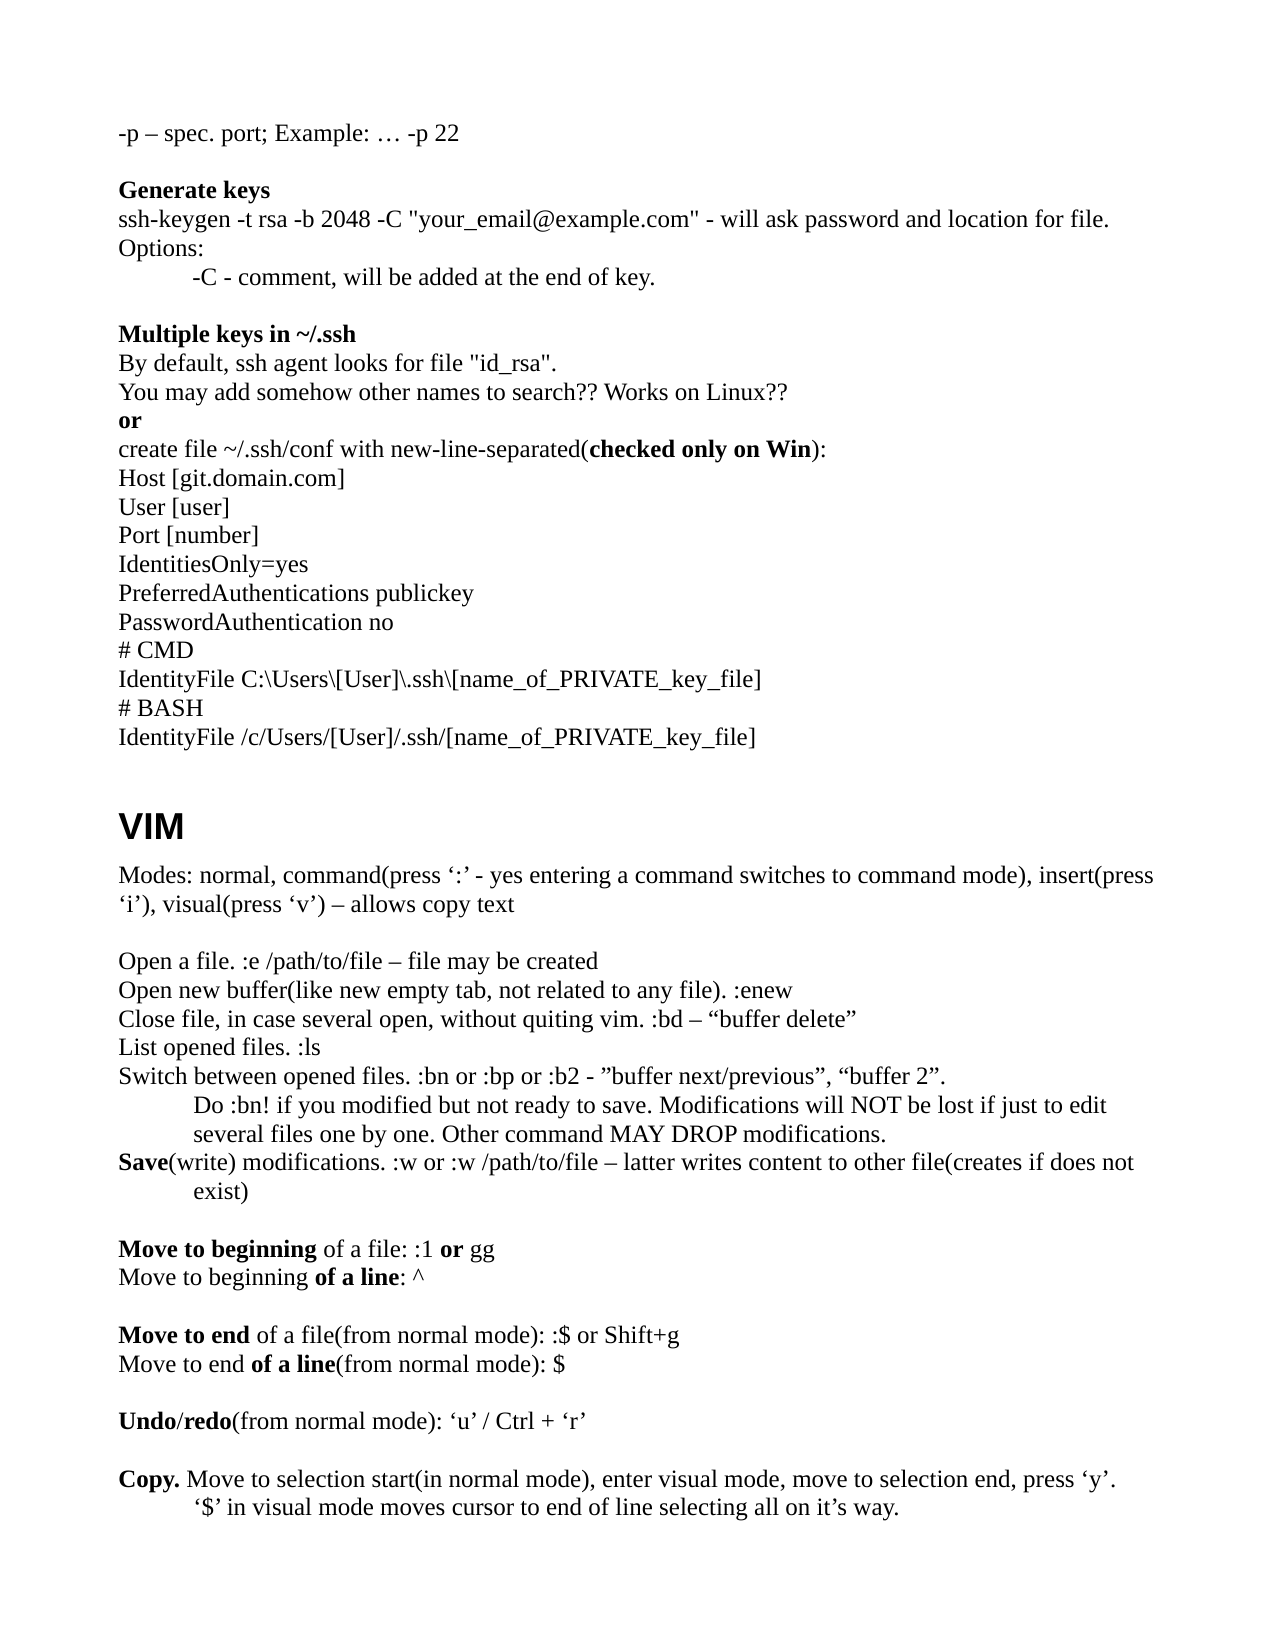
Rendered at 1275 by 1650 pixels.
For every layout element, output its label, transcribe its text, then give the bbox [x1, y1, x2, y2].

text IdentityFile /c/Users/[User]/.ssh/[name_of_PRIVATE_key_file] [118, 722, 1157, 751]
text Port [number] [118, 521, 1157, 549]
subtitle VIM [118, 804, 1157, 847]
text You may add somehow other names to search?? Works on Linux?? [118, 377, 1157, 406]
text -p – spec. port; Example: … -p 22 [118, 118, 1157, 147]
text Do :bn! if you modified but not ready to save. Modifications will NOT be lost if just to edit several files one by one. Other command MAY DROP modifications. [193, 1090, 1157, 1147]
text Multiple keys in ~/.ssh [118, 319, 1157, 348]
text Generate keys [118, 176, 1157, 204]
text Undo/redo(from normal mode): ‘u’ / Ctrl + ‘r’ [118, 1406, 1157, 1435]
text IdentitiesOnly=yes [118, 549, 1157, 578]
text Open a file. :e /path/to/file – file may be created [118, 946, 1157, 975]
text PasswordAuthentication no [118, 607, 1157, 636]
text Move to beginning of a file: :1 or gg [118, 1234, 1157, 1262]
text Move to end of a line(from normal mode): $ [118, 1349, 1157, 1377]
text Switch between opened files. :bn or :bp or :b2 - ”buffer next/previous”, “buffer 2”. [118, 1061, 1157, 1090]
text Host [git.domain.com] [118, 463, 1157, 492]
text Move to end of a file(from normal mode): :$ or Shift+g [118, 1320, 1157, 1349]
text Save(write) modifications. :w or :w /path/to/file – latter writes content to other file(creates if does not exist) [118, 1147, 1157, 1205]
text Move to beginning of a line: ^ [118, 1262, 1157, 1291]
text # CMD [118, 636, 1157, 664]
text or [118, 406, 1157, 434]
text create file ~/.ssh/conf with new-line-separated(checked only on Win): [118, 434, 1157, 463]
text # BASH [118, 693, 1157, 722]
text Copy. Move to selection start(in normal mode), enter visual mode, move to selection end, press ‘y’. [118, 1464, 1157, 1492]
text User [user] [118, 492, 1157, 521]
text Modes: normal, command(press ‘:’ - yes entering a command switches to command mode), insert(press ‘i’), visual(press ‘v’) – allows copy text [118, 860, 1157, 917]
text -C - comment, will be added at the end of key. [118, 262, 1157, 291]
text ssh-keygen -t rsa -b 2048 -C "your_email@example.com" - will ask password and location for file. Options: [118, 204, 1157, 262]
text By default, ssh agent looks for file "id_rsa". [118, 348, 1157, 377]
text PreferredAuthentications publickey [118, 578, 1157, 607]
text Close file, in case several open, without quiting vim. :bd – “buffer delete” [118, 1004, 1157, 1032]
text IdentityFile C:\Users\[User]\.ssh\[name_of_PRIVATE_key_file] [118, 664, 1157, 693]
text ‘$’ in visual mode moves cursor to end of line selecting all on it’s way. [193, 1492, 1157, 1521]
text Open new buffer(like new empty tab, not related to any file). :enew [118, 975, 1157, 1004]
text List opened files. :ls [118, 1032, 1157, 1061]
